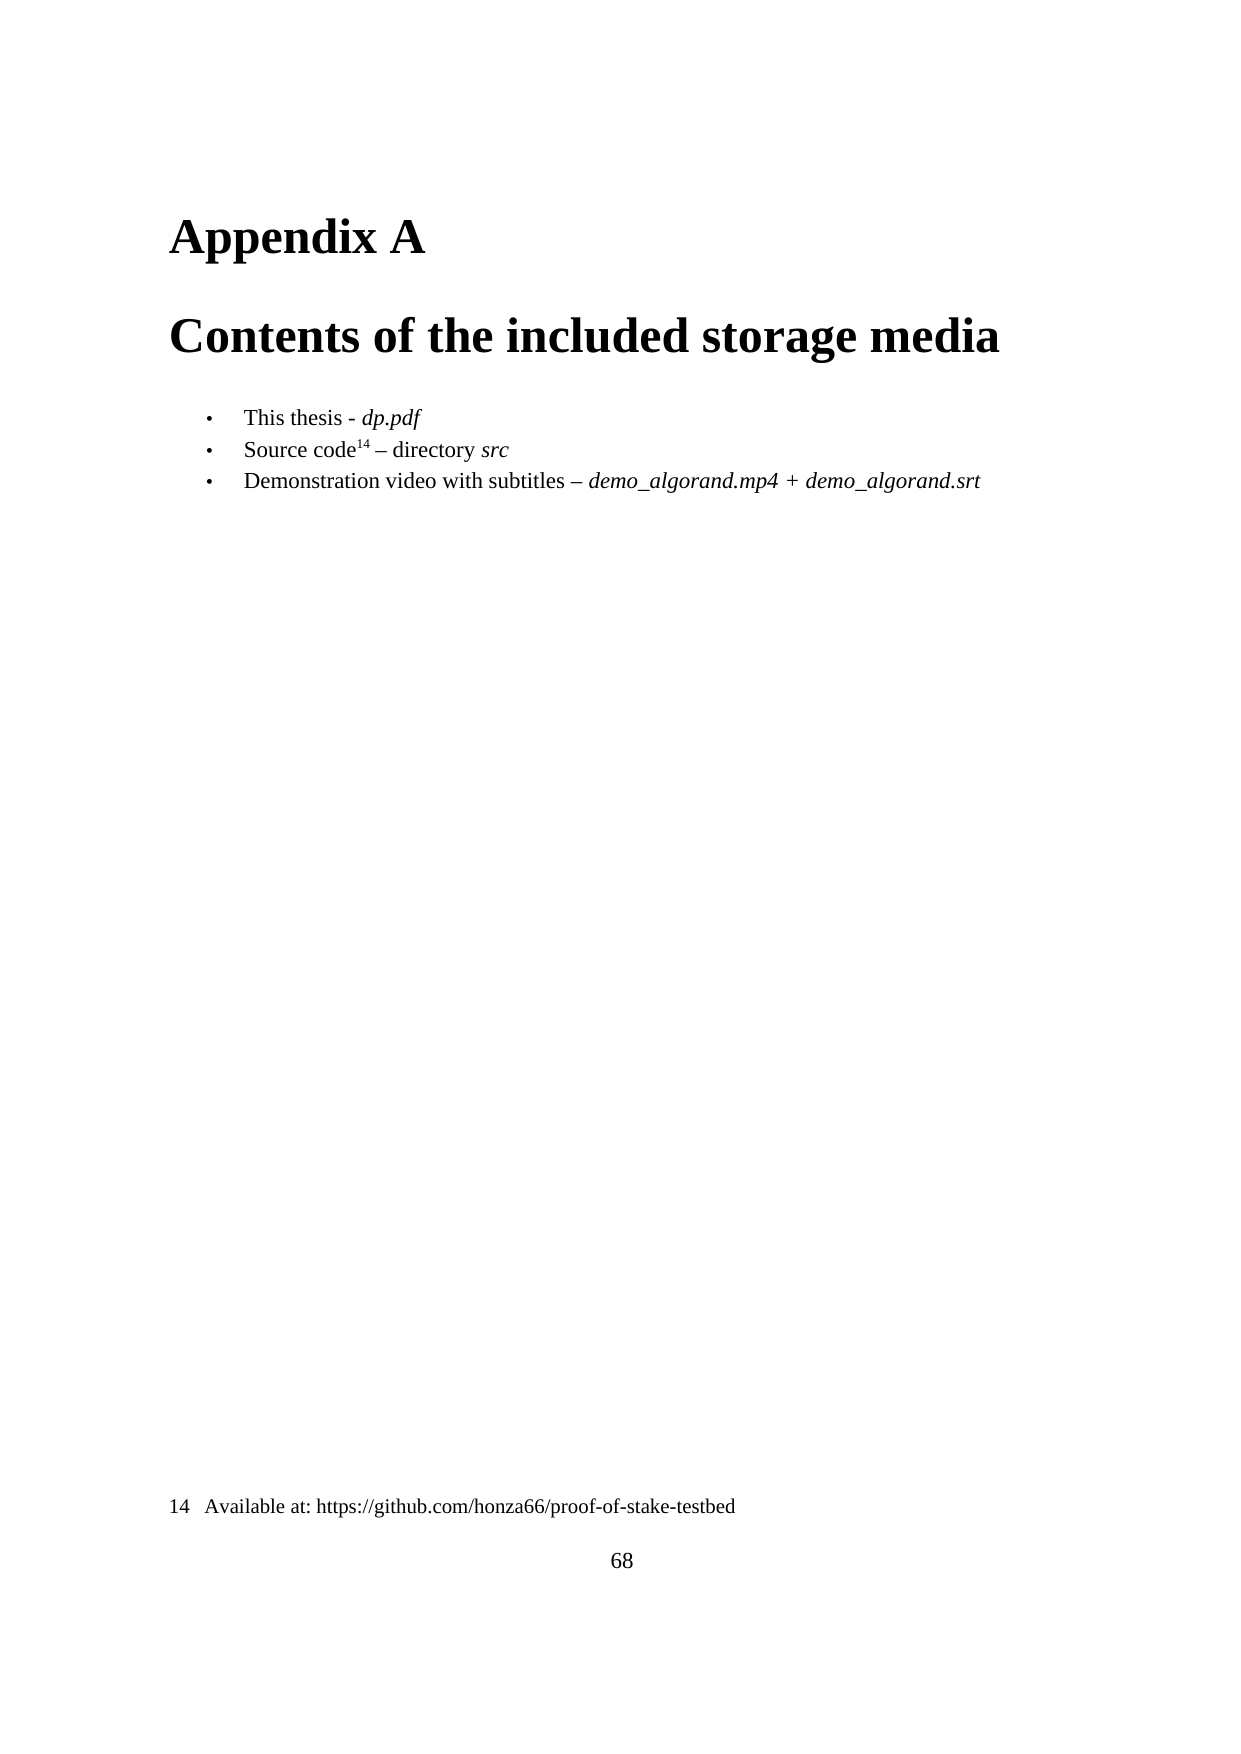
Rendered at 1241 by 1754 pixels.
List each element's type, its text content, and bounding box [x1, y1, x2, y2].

list Demonstration video with subtitles – demo_algorand.mp4 + demo_algorand.srt [206, 467, 1075, 494]
list Source code – directory src [206, 436, 1075, 462]
text Contents of the included storage media [169, 305, 1075, 363]
list This thesis - dp.pdf [206, 404, 1075, 431]
list Available at: https://github.com/honza66/proof-of-stake-testbed [169, 1494, 1075, 1518]
text Appendix A [169, 207, 1075, 264]
